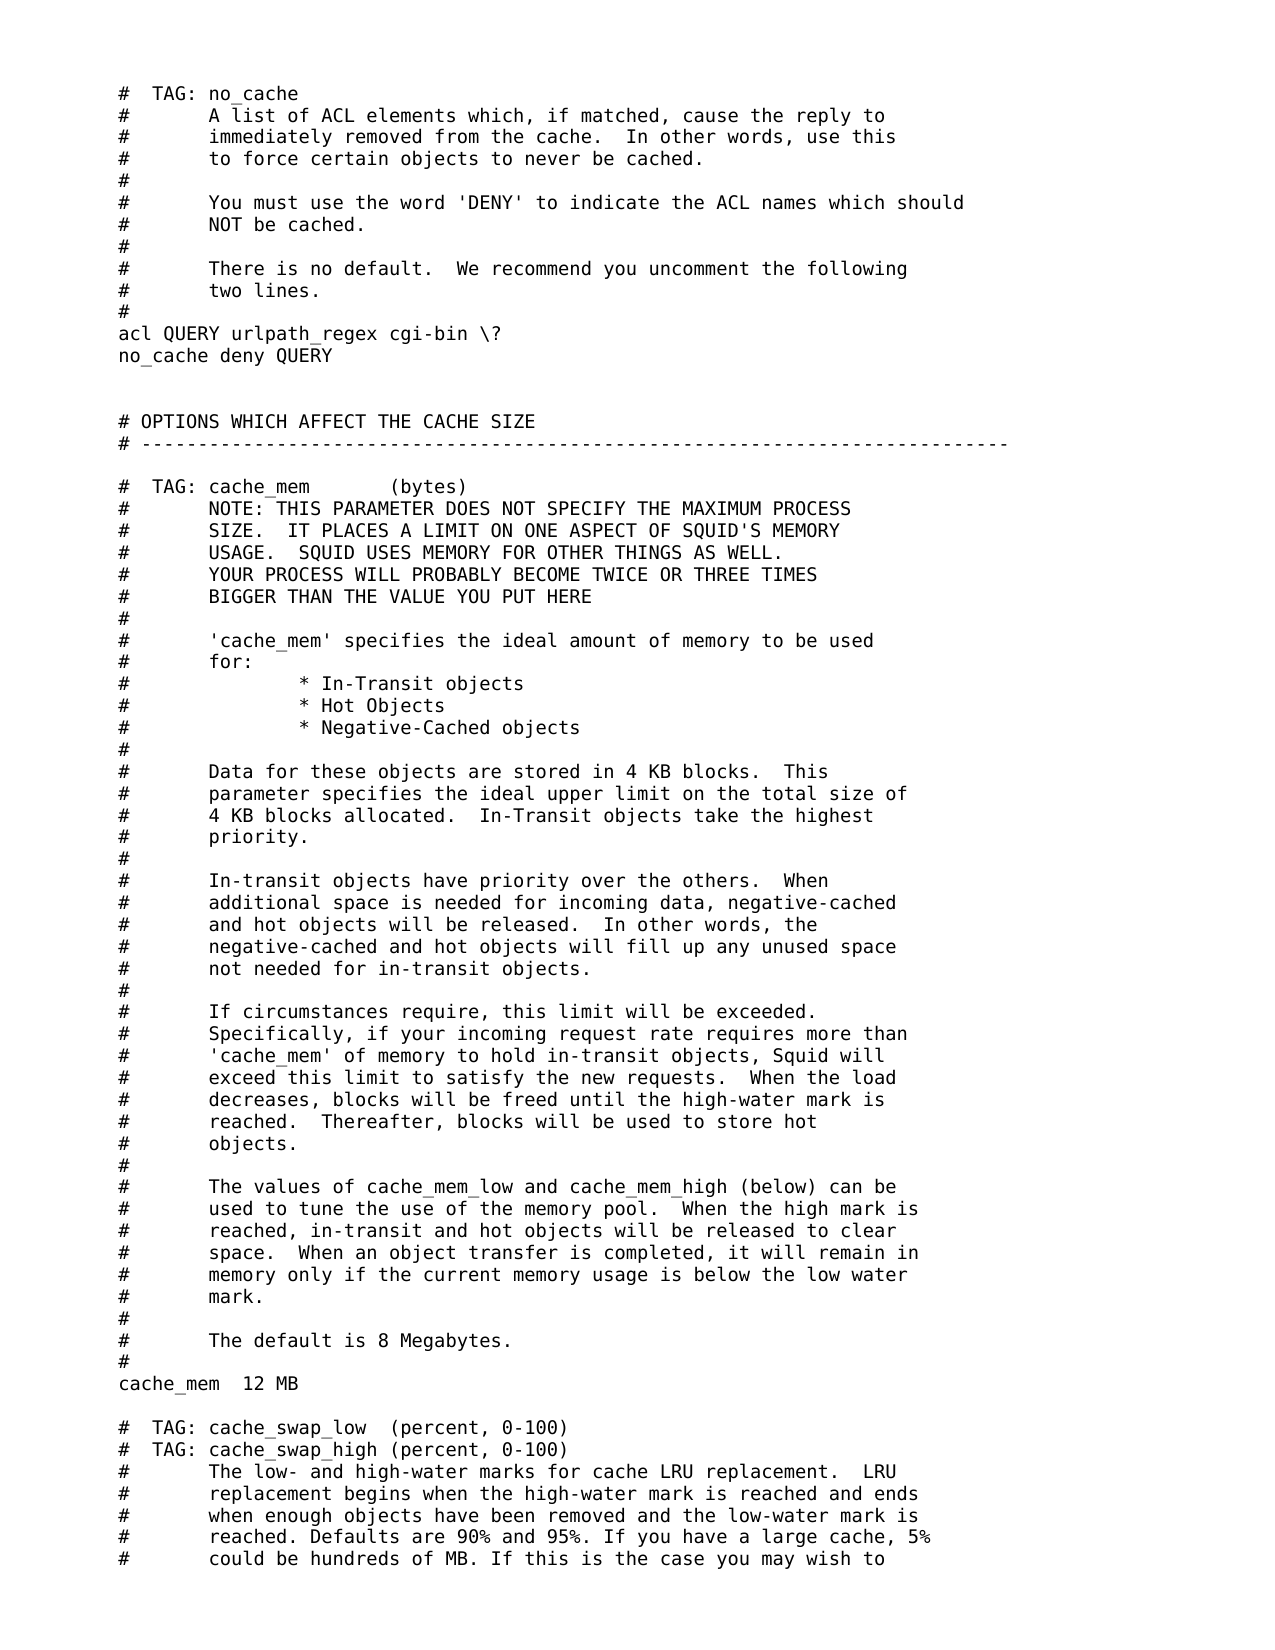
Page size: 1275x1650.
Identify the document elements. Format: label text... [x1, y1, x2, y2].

text # [118, 848, 1192, 870]
text # mark. [118, 1286, 1192, 1308]
text # replacement begins when the high-water mark is reached and ends [118, 1483, 1192, 1505]
text # immediately removed from the cache. In other words, use this [118, 127, 1192, 148]
text # [118, 1155, 1192, 1177]
text # and hot objects will be released. In other words, the [118, 914, 1192, 936]
text # objects. [118, 1133, 1192, 1155]
text cache_mem 12 MB [118, 1373, 1192, 1395]
text # negative-cached and hot objects will fill up any unused space [118, 936, 1192, 958]
text # You must use the word 'DENY' to indicate the ACL names which should [118, 192, 1192, 214]
text # NOT be cached. [118, 214, 1192, 236]
text # memory only if the current memory usage is below the low water [118, 1264, 1192, 1286]
text # [118, 980, 1192, 1002]
text # * In-Transit objects [118, 673, 1192, 695]
text # not needed for in-transit objects. [118, 958, 1192, 980]
text # The default is 8 Megabytes. [118, 1330, 1192, 1352]
text # TAG: no_cache [118, 83, 1192, 105]
text # two lines. [118, 280, 1192, 302]
text # priority. [118, 827, 1192, 848]
text # The low- and high-water marks for cache LRU replacement. LRU [118, 1461, 1192, 1483]
text # [118, 1352, 1192, 1373]
text # used to tune the use of the memory pool. When the high mark is [118, 1198, 1192, 1220]
text # [118, 170, 1192, 192]
text # OPTIONS WHICH AFFECT THE CACHE SIZE [118, 411, 1192, 433]
text # 'cache_mem' specifies the ideal amount of memory to be used [118, 630, 1192, 652]
text # TAG: cache_swap_low (percent, 0-100) [118, 1417, 1192, 1439]
text # In-transit objects have priority over the others. When [118, 870, 1192, 892]
text # additional space is needed for incoming data, negative-cached [118, 892, 1192, 914]
text # to force certain objects to never be cached. [118, 148, 1192, 170]
text # 4 KB blocks allocated. In-Transit objects take the highest [118, 805, 1192, 827]
text # space. When an object transfer is completed, it will remain in [118, 1242, 1192, 1264]
text # [118, 302, 1192, 323]
text # reached. Defaults are 90% and 95%. If you have a large cache, 5% [118, 1527, 1192, 1548]
text # A list of ACL elements which, if matched, cause the reply to [118, 105, 1192, 127]
text # [118, 608, 1192, 630]
text # YOUR PROCESS WILL PROBABLY BECOME TWICE OR THREE TIMES [118, 564, 1192, 586]
text # exceed this limit to satisfy the new requests. When the load [118, 1067, 1192, 1089]
text # Specifically, if your incoming request rate requires more than [118, 1023, 1192, 1045]
text # USAGE. SQUID USES MEMORY FOR OTHER THINGS AS WELL. [118, 542, 1192, 564]
text acl QUERY urlpath_regex cgi-bin \? [118, 323, 1192, 345]
text # The values of cache_mem_low and cache_mem_high (below) can be [118, 1177, 1192, 1198]
text # TAG: cache_swap_high (percent, 0-100) [118, 1439, 1192, 1461]
text # ----------------------------------------------------------------------------- [118, 433, 1192, 455]
text # when enough objects have been removed and the low-water mark is [118, 1505, 1192, 1527]
text # parameter specifies the ideal upper limit on the total size of [118, 783, 1192, 805]
text # SIZE. IT PLACES A LIMIT ON ONE ASPECT OF SQUID'S MEMORY [118, 520, 1192, 542]
text # [118, 236, 1192, 258]
text # 'cache_mem' of memory to hold in-transit objects, Squid will [118, 1045, 1192, 1067]
text # BIGGER THAN THE VALUE YOU PUT HERE [118, 586, 1192, 608]
text # NOTE: THIS PARAMETER DOES NOT SPECIFY THE MAXIMUM PROCESS [118, 498, 1192, 520]
text # * Hot Objects [118, 695, 1192, 717]
text # reached. Thereafter, blocks will be used to store hot [118, 1111, 1192, 1133]
text # decreases, blocks will be freed until the high-water mark is [118, 1089, 1192, 1111]
text # reached, in-transit and hot objects will be released to clear [118, 1220, 1192, 1242]
text # for: [118, 652, 1192, 673]
text no_cache deny QUERY [118, 345, 1192, 367]
text # There is no default. We recommend you uncomment the following [118, 258, 1192, 280]
text # could be hundreds of MB. If this is the case you may wish to [118, 1548, 1192, 1570]
text # [118, 1308, 1192, 1330]
text # Data for these objects are stored in 4 KB blocks. This [118, 761, 1192, 783]
text # [118, 739, 1192, 761]
text # TAG: cache_mem (bytes) [118, 477, 1192, 498]
text # If circumstances require, this limit will be exceeded. [118, 1002, 1192, 1023]
text # * Negative-Cached objects [118, 717, 1192, 739]
